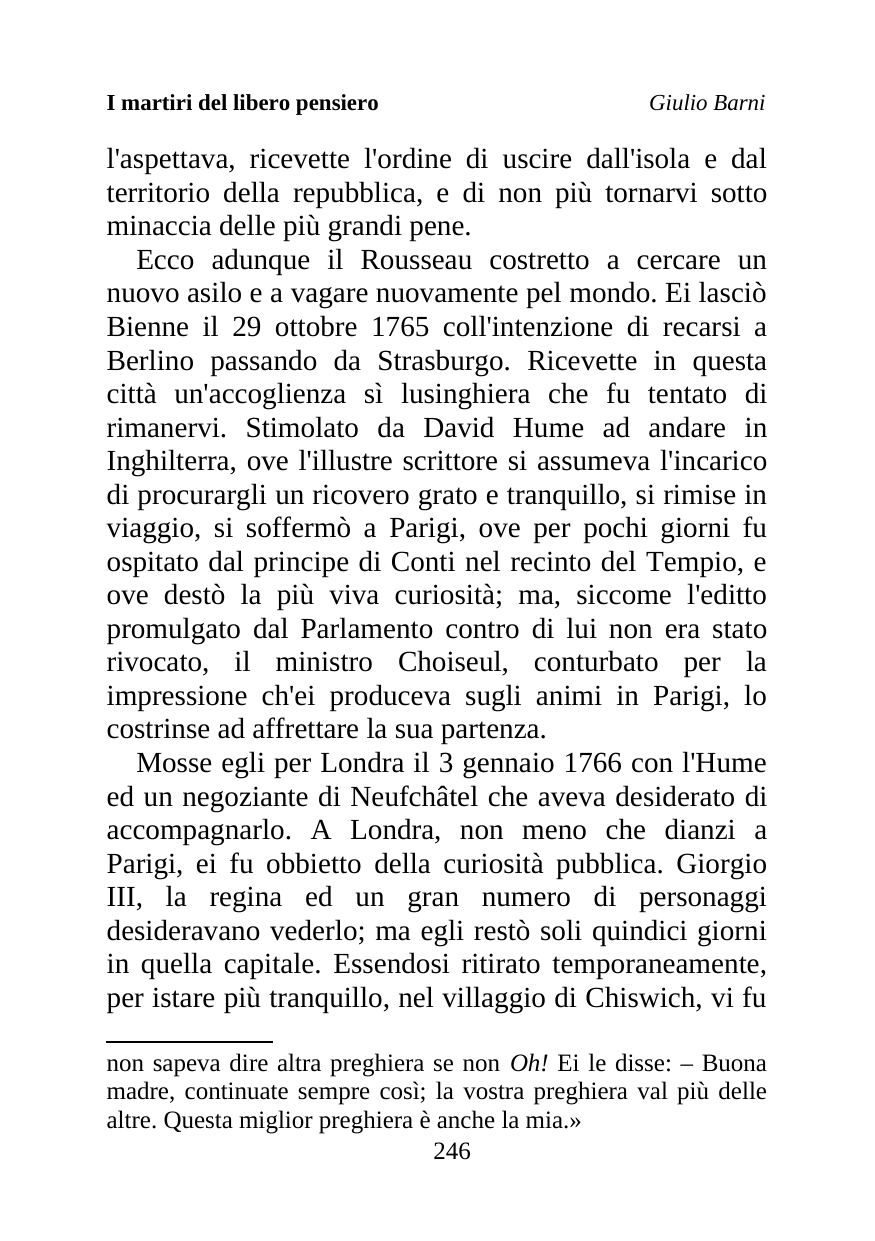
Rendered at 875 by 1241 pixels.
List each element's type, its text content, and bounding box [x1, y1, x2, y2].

text Ecco adunque il Rousseau costretto a cercare un nuovo asilo e a vagare nuovamente pel mondo. Ei lasciò Bienne il 29 ottobre 1765 coll'intenzione di recarsi a Berlino passando da Strasburgo. Ricevette in questa città un'accoglienza sì lusinghiera che fu tentato di rimanervi. Stimolato da David Hume ad andare in Inghilterra, ove l'illustre scrittore si assumeva l'incarico di procurargli un ricovero grato e tranquillo, si rimise in viaggio, si soffermò a Parigi, ove per pochi giorni fu ospitato dal principe di Conti nel recinto del Tempio, e ove destò la più viva curiosità; ma, siccome l'editto promulgato dal Parlamento contro di lui non era stato rivocato, il ministro Choiseul, conturbato per la impressione ch'ei produceva sugli animi in Parigi, lo costrinse ad affrettare la sua partenza. [106, 242, 768, 745]
text l'aspettava, ricevette l'ordine di uscire dall'isola e dal territorio della repubblica, e di non più tornarvi sotto minaccia delle più grandi pene. [106, 141, 768, 242]
text Mosse egli per Londra il 3 gennaio 1766 con l'Hume ed un negoziante di Neufchâtel che aveva desiderato di accompagnarlo. A Londra, non meno che dianzi a Parigi, ei fu obbietto della curiosità pubblica. Giorgio III, la regina ed un gran numero di personaggi desideravano vederlo; ma egli restò soli quindici giorni in quella capitale. Essendosi ritirato temporaneamente, per istare più tranquillo, nel villaggio di Chiswich, vi fu [106, 745, 768, 1013]
text non sapeva dire altra preghiera se non Oh! Ei le disse: – Buona madre, continuate sempre così; la vostra preghiera val più delle altre. Questa miglior preghiera è anche la mia.» [106, 1048, 768, 1134]
